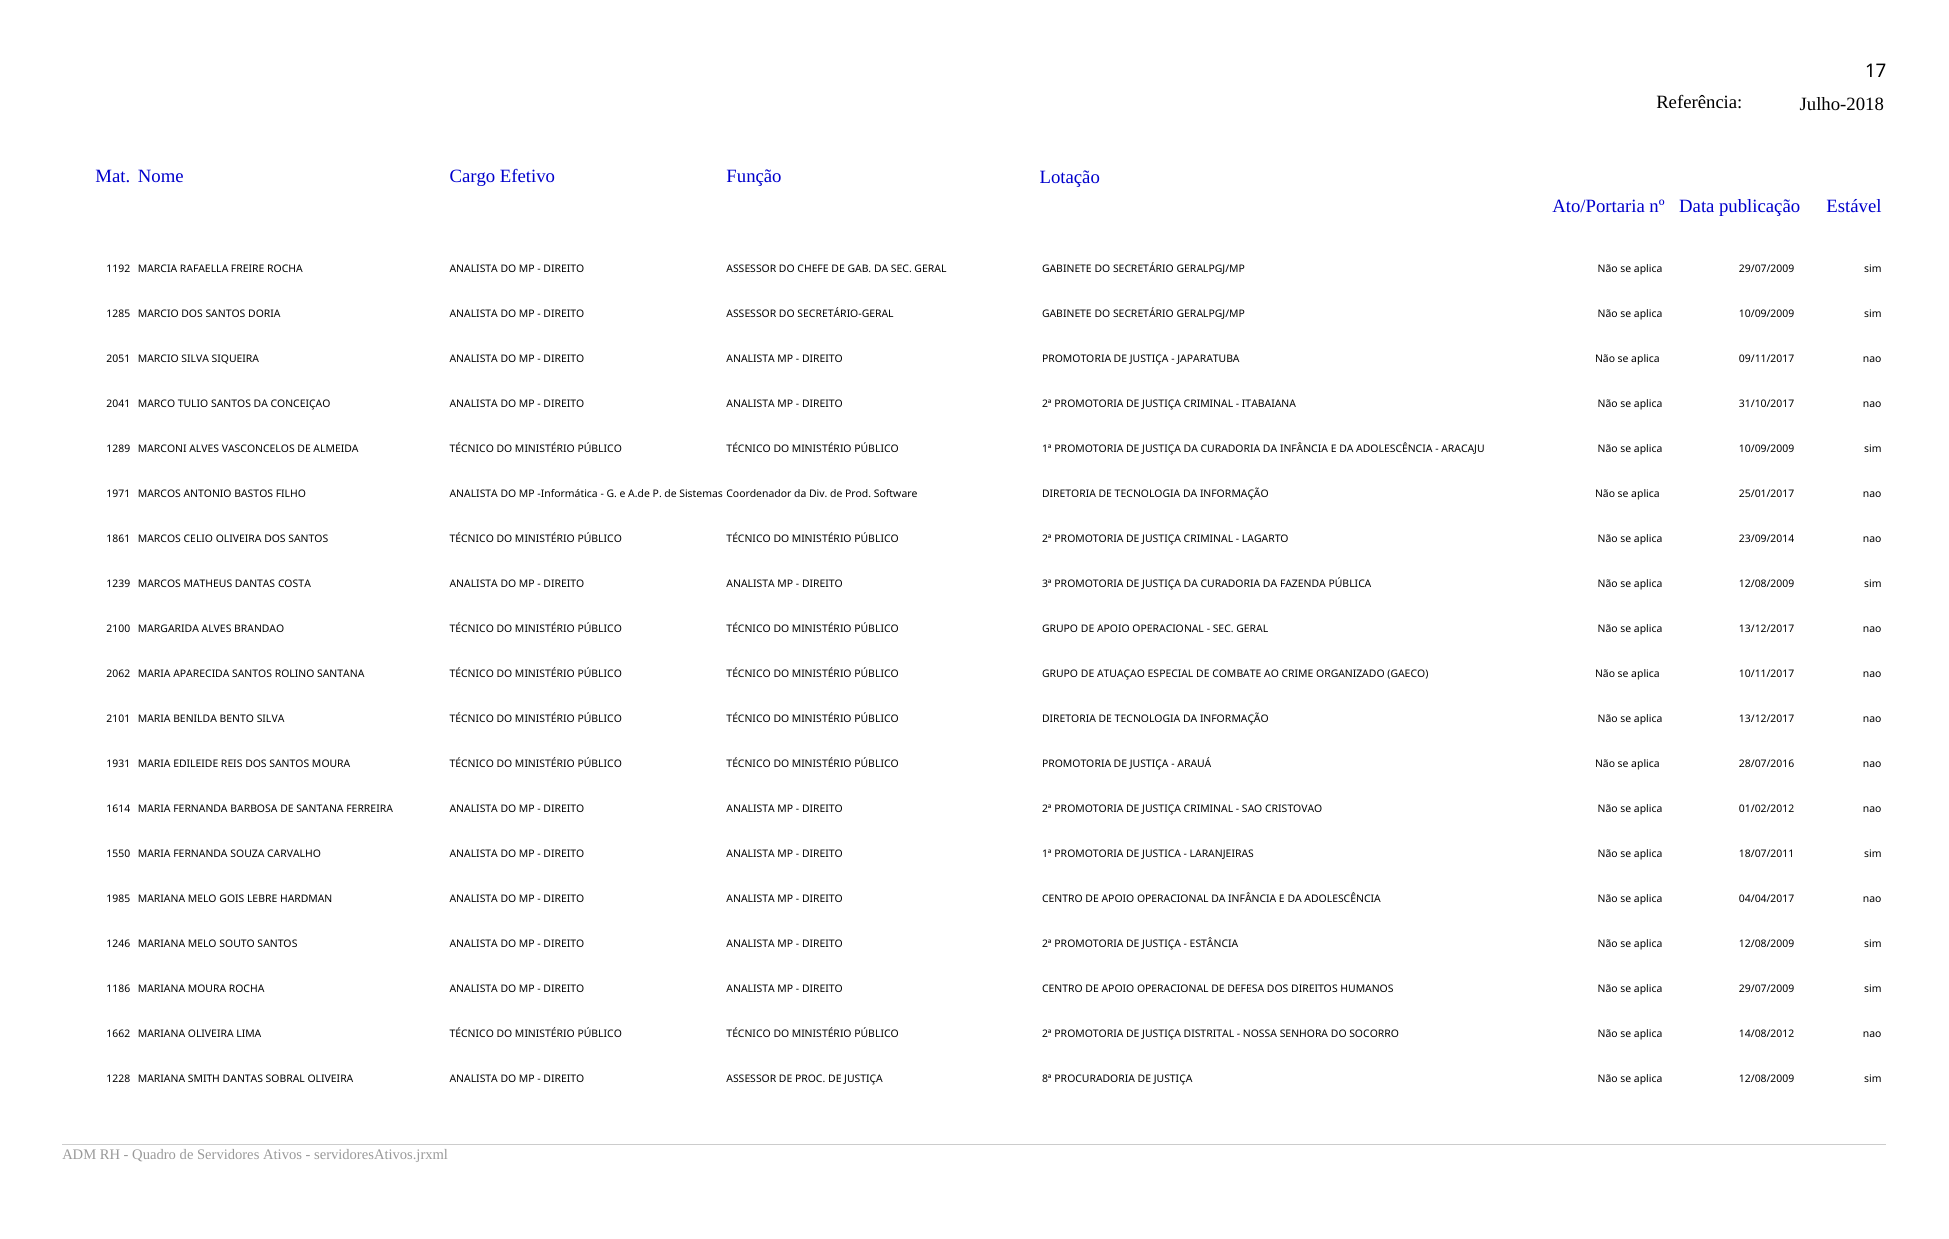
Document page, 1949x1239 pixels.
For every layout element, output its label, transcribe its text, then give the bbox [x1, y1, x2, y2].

table_cell MARGARIDA ALVES BRANDAO [138, 621, 443, 666]
table_header Mat. [68, 165, 130, 195]
table_cell TÉCNICO DO MINISTÉRIO PÚBLICO [726, 441, 1030, 486]
table_cell [0, 396, 68, 441]
table_cell [1030, 1026, 1042, 1071]
table_cell [1794, 666, 1803, 711]
table_cell ANALISTA MP - DIREITO [726, 936, 1030, 981]
table_cell [130, 576, 138, 621]
table_cell [203, 166, 449, 195]
table_cell ANALISTA DO MP -Informática - G. e A.de P. de Sistemas [449, 486, 723, 531]
table_cell Não se aplica [1547, 441, 1662, 486]
table_cell [1794, 1026, 1803, 1071]
table_cell [1538, 261, 1547, 306]
table_cell sim [1803, 306, 1881, 351]
table_cell [0, 351, 68, 396]
table_cell [0, 85, 1948, 91]
table_cell [1030, 261, 1042, 306]
table_cell [68, 195, 130, 225]
table_cell [130, 306, 138, 351]
table_cell [443, 801, 449, 846]
table_cell 12/08/2009 [1662, 936, 1794, 981]
table_cell [130, 486, 138, 531]
table_cell [203, 196, 449, 225]
table_cell [0, 621, 68, 666]
table_cell Não se aplica [1547, 846, 1662, 891]
table_cell [1881, 196, 1948, 225]
table_header [1803, 165, 1881, 195]
table_cell [1881, 531, 1948, 576]
table_cell Não se aplica [1547, 891, 1662, 936]
table_cell [1538, 981, 1547, 1026]
table_cell 1662 [68, 1026, 130, 1071]
table_cell [1881, 441, 1948, 486]
table_cell [0, 711, 68, 756]
table_cell 09/11/2017 [1662, 351, 1794, 396]
table_cell [1030, 621, 1042, 666]
table_cell [1881, 711, 1948, 756]
table_cell [0, 486, 68, 531]
table_cell TÉCNICO DO MINISTÉRIO PÚBLICO [726, 621, 1030, 666]
table_cell [1881, 621, 1948, 666]
table_cell 23/09/2014 [1662, 531, 1794, 576]
table_cell ASSESSOR DE PROC. DE JUSTIÇA [726, 1071, 1030, 1116]
table_cell [1794, 576, 1803, 621]
table_cell [0, 576, 68, 621]
table_cell TÉCNICO DO MINISTÉRIO PÚBLICO [449, 531, 723, 576]
table_cell [1794, 981, 1803, 1026]
table_cell [0, 244, 1948, 253]
table_cell [0, 666, 68, 711]
table_cell 25/01/2017 [1662, 486, 1794, 531]
table_cell 10/09/2009 [1662, 306, 1794, 351]
table_cell nao [1803, 1026, 1881, 1071]
table_cell [0, 306, 68, 351]
table_cell [1196, 166, 1529, 195]
table_cell ANALISTA MP - DIREITO [726, 351, 1030, 396]
table_cell [1794, 801, 1803, 846]
table_cell 2041 [68, 396, 130, 441]
table_cell ANALISTA DO MP - DIREITO [449, 936, 723, 981]
table_cell 1931 [68, 756, 130, 801]
table_cell [1881, 396, 1948, 441]
table_cell MARIA FERNANDA BARBOSA DE SANTANA FERREIRA [138, 801, 443, 846]
table_cell [1886, 57, 1948, 84]
table_cell TÉCNICO DO MINISTÉRIO PÚBLICO [449, 1026, 723, 1071]
table_cell 13/12/2017 [1662, 711, 1794, 756]
table_cell [1030, 666, 1042, 711]
table_cell ANALISTA DO MP - DIREITO [449, 801, 723, 846]
table_cell DIRETORIA DE TECNOLOGIA DA INFORMAÇÃO [1042, 711, 1538, 756]
table_cell [1794, 396, 1803, 441]
table_cell MARIANA SMITH DANTAS SOBRAL OLIVEIRA [138, 1071, 443, 1116]
table_cell nao [1803, 351, 1881, 396]
table_cell Não se aplica [1547, 756, 1662, 801]
table_cell TÉCNICO DO MINISTÉRIO PÚBLICO [449, 711, 723, 756]
table_cell MARCOS ANTONIO BASTOS FILHO [138, 486, 443, 531]
table_cell sim [1803, 576, 1881, 621]
table_cell [1030, 396, 1042, 441]
table_cell 1971 [68, 486, 130, 531]
table_cell [1538, 351, 1547, 396]
table_cell MARCO TULIO SANTOS DA CONCEIÇAO [138, 396, 443, 441]
table_cell Não se aplica [1547, 396, 1662, 441]
table_cell sim [1803, 1071, 1881, 1116]
table_cell nao [1803, 666, 1881, 711]
table_cell GABINETE DO SECRETÁRIO GERALPGJ/MP [1042, 306, 1538, 351]
table_cell 2ª PROMOTORIA DE JUSTIÇA CRIMINAL - SAO CRISTOVAO [1042, 801, 1538, 846]
table_cell [0, 93, 1656, 121]
table_cell Não se aplica [1547, 621, 1662, 666]
table_cell Data publicação [1665, 195, 1800, 225]
table_cell [443, 1026, 449, 1071]
table_cell [130, 531, 138, 576]
table_cell [0, 253, 1948, 261]
table_cell TÉCNICO DO MINISTÉRIO PÚBLICO [726, 531, 1030, 576]
table_cell MARIANA OLIVEIRA LIMA [138, 1026, 443, 1071]
table_cell [0, 531, 68, 576]
table_cell [130, 801, 138, 846]
table_cell [130, 261, 138, 306]
table_cell 18/07/2011 [1662, 846, 1794, 891]
table_cell [1538, 846, 1547, 891]
table_cell [443, 981, 449, 1026]
table_cell 1285 [68, 306, 130, 351]
table_cell [443, 936, 449, 981]
table_cell [0, 936, 68, 981]
table_cell Estável [1803, 195, 1881, 225]
table_cell Não se aplica [1547, 1071, 1662, 1116]
table_cell [443, 711, 449, 756]
table_cell sim [1803, 441, 1881, 486]
table_cell ANALISTA MP - DIREITO [726, 891, 1030, 936]
table_cell Não se aplica [1547, 981, 1662, 1026]
table_cell [1881, 1071, 1948, 1116]
table_cell [803, 166, 1039, 195]
table_cell [130, 441, 138, 486]
table_cell 10/09/2009 [1662, 441, 1794, 486]
table_cell nao [1803, 711, 1881, 756]
table_cell TÉCNICO DO MINISTÉRIO PÚBLICO [726, 711, 1030, 756]
table_cell GABINETE DO SECRETÁRIO GERALPGJ/MP [1042, 261, 1538, 306]
table_cell [1794, 711, 1803, 756]
table_cell [1030, 711, 1042, 756]
table_cell nao [1803, 396, 1881, 441]
table_cell Não se aplica [1547, 936, 1662, 981]
table_cell [1794, 846, 1803, 891]
table_cell [1881, 166, 1948, 195]
table_cell [1794, 1071, 1803, 1116]
table_cell ANALISTA DO MP - DIREITO [449, 396, 723, 441]
table_header Função [726, 165, 803, 195]
table_cell [443, 261, 449, 306]
table_cell sim [1803, 936, 1881, 981]
table_cell [1794, 531, 1803, 576]
table_header [1529, 165, 1664, 195]
table_cell [1030, 576, 1042, 621]
table_cell [130, 711, 138, 756]
table_cell [130, 1071, 138, 1116]
table_cell 1550 [68, 846, 130, 891]
table_cell ANALISTA DO MP - DIREITO [449, 981, 723, 1026]
table_cell nao [1803, 756, 1881, 801]
table_cell ANALISTA DO MP - DIREITO [449, 891, 723, 936]
table_cell [0, 196, 68, 225]
table_cell [443, 756, 449, 801]
table_cell sim [1803, 261, 1881, 306]
table_cell [1538, 891, 1547, 936]
table_cell [1538, 711, 1547, 756]
table_cell [1881, 846, 1948, 891]
table_cell TÉCNICO DO MINISTÉRIO PÚBLICO [449, 441, 723, 486]
table_cell [0, 166, 68, 195]
table_cell 12/08/2009 [1662, 576, 1794, 621]
table_cell [1881, 891, 1948, 936]
table_cell [1030, 441, 1042, 486]
table_cell [1538, 306, 1547, 351]
table_cell Não se aplica [1547, 306, 1662, 351]
table_cell [1030, 486, 1042, 531]
table_cell [1886, 1144, 1948, 1168]
table_cell [138, 195, 203, 225]
table_cell MARCOS CELIO OLIVEIRA DOS SANTOS [138, 531, 443, 576]
table_cell [1030, 981, 1042, 1026]
table_cell 01/02/2012 [1662, 801, 1794, 846]
table_cell [1881, 576, 1948, 621]
table_cell [1881, 486, 1948, 531]
table_cell ASSESSOR DO CHEFE DE GAB. DA SEC. GERAL [726, 261, 1030, 306]
table_cell [443, 396, 449, 441]
table_cell [130, 166, 138, 195]
table_cell ANALISTA DO MP - DIREITO [449, 846, 723, 891]
table_cell ANALISTA MP - DIREITO [726, 801, 1030, 846]
table_cell [1538, 756, 1547, 801]
table_cell 2051 [68, 351, 130, 396]
table_cell [130, 846, 138, 891]
table_cell 1239 [68, 576, 130, 621]
table_cell TÉCNICO DO MINISTÉRIO PÚBLICO [726, 666, 1030, 711]
table_cell [0, 1144, 62, 1168]
table_cell MARIA FERNANDA SOUZA CARVALHO [138, 846, 443, 891]
table_cell [1881, 666, 1948, 711]
table_cell [1030, 306, 1042, 351]
table_cell 1192 [68, 261, 130, 306]
table_cell [1030, 801, 1042, 846]
table_cell MARIA APARECIDA SANTOS ROLINO SANTANA [138, 666, 443, 711]
table_cell [443, 891, 449, 936]
table_cell CENTRO DE APOIO OPERACIONAL DA INFÂNCIA E DA ADOLESCÊNCIA [1042, 891, 1538, 936]
table_cell MARCOS MATHEUS DANTAS COSTA [138, 576, 443, 621]
table_cell [1030, 936, 1042, 981]
table_cell [1881, 756, 1948, 801]
table_cell Não se aplica [1547, 531, 1662, 576]
table_cell MARCONI ALVES VASCONCELOS DE ALMEIDA [138, 441, 443, 486]
table_cell 29/07/2009 [1662, 261, 1794, 306]
table_cell 2ª PROMOTORIA DE JUSTIÇA CRIMINAL - LAGARTO [1042, 531, 1538, 576]
table_cell Não se aplica [1547, 1026, 1662, 1071]
table_cell [1538, 801, 1547, 846]
table_cell [1538, 1026, 1547, 1071]
table_cell [1881, 261, 1948, 306]
table_cell [0, 1116, 1948, 1144]
table_cell 2ª PROMOTORIA DE JUSTIÇA CRIMINAL - ITABAIANA [1042, 396, 1538, 441]
table_cell [1794, 936, 1803, 981]
table_cell 14/08/2012 [1662, 1026, 1794, 1071]
table_cell MARCIO DOS SANTOS DORIA [138, 306, 443, 351]
table_cell Referência: [1656, 91, 1754, 123]
table_cell ANALISTA MP - DIREITO [726, 396, 1030, 441]
table_cell [443, 576, 449, 621]
table_cell 1246 [68, 936, 130, 981]
table_header [0, 0, 1948, 57]
table_cell [1538, 396, 1547, 441]
table_cell [130, 351, 138, 396]
table_cell [684, 166, 726, 195]
table_cell [443, 306, 449, 351]
table_cell ANALISTA DO MP - DIREITO [449, 576, 723, 621]
table_cell [1881, 801, 1948, 846]
table_cell TÉCNICO DO MINISTÉRIO PÚBLICO [449, 756, 723, 801]
table_cell 31/10/2017 [1662, 396, 1794, 441]
table_cell ANALISTA DO MP - DIREITO [449, 1071, 723, 1116]
table_cell 1861 [68, 531, 130, 576]
table_cell [443, 486, 449, 531]
table_cell [130, 1026, 138, 1071]
table_cell 1228 [68, 1071, 130, 1116]
table_cell [684, 196, 726, 225]
table_cell [0, 261, 68, 306]
table_cell [0, 225, 1948, 244]
table_cell [130, 621, 138, 666]
table_cell [1884, 93, 1948, 121]
table_cell [443, 621, 449, 666]
table_cell ANALISTA MP - DIREITO [726, 846, 1030, 891]
table_cell TÉCNICO DO MINISTÉRIO PÚBLICO [726, 756, 1030, 801]
table_cell nao [1803, 801, 1881, 846]
table_cell 04/04/2017 [1662, 891, 1794, 936]
table_cell [1030, 891, 1042, 936]
table_cell MARIANA MELO SOUTO SANTOS [138, 936, 443, 981]
table_cell [1881, 936, 1948, 981]
table_header [1665, 165, 1800, 195]
table_cell [1196, 196, 1529, 225]
table_cell Não se aplica [1547, 801, 1662, 846]
table_cell [1538, 486, 1547, 531]
table_cell Lotação [1039, 166, 1196, 196]
table_cell Não se aplica [1547, 261, 1662, 306]
table_cell 2062 [68, 666, 130, 711]
table_cell 1ª PROMOTORIA DE JUSTIÇA DA CURADORIA DA INFÂNCIA E DA ADOLESCÊNCIA - ARACAJU [1042, 441, 1538, 486]
table_cell [0, 981, 68, 1026]
table_cell [1794, 891, 1803, 936]
table_cell CENTRO DE APOIO OPERACIONAL DE DEFESA DOS DIREITOS HUMANOS [1042, 981, 1538, 1026]
table_cell GRUPO DE APOIO OPERACIONAL - SEC. GERAL [1042, 621, 1538, 666]
table_cell 3ª PROMOTORIA DE JUSTIÇA DA CURADORIA DA FAZENDA PÚBLICA [1042, 576, 1538, 621]
table_cell [130, 666, 138, 711]
table_cell MARCIO SILVA SIQUEIRA [138, 351, 443, 396]
table_header Cargo Efetivo [449, 165, 684, 195]
table_cell [1538, 531, 1547, 576]
table_cell [0, 846, 68, 891]
table_cell [130, 891, 138, 936]
table_cell [1794, 486, 1803, 531]
table_cell [0, 123, 1948, 163]
table_cell [130, 396, 138, 441]
table_cell [1538, 441, 1547, 486]
table_cell [443, 846, 449, 891]
table_cell 1985 [68, 891, 130, 936]
table_cell 1ª PROMOTORIA DE JUSTICA - LARANJEIRAS [1042, 846, 1538, 891]
table_cell Não se aplica [1547, 666, 1662, 711]
table_cell [443, 1071, 449, 1116]
table_cell 1289 [68, 441, 130, 486]
table_cell MARIA BENILDA BENTO SILVA [138, 711, 443, 756]
table_cell sim [1803, 981, 1881, 1026]
table_cell [1039, 196, 1196, 225]
table_cell 2101 [68, 711, 130, 756]
table_cell MARIANA MELO GOIS LEBRE HARDMAN [138, 891, 443, 936]
table_cell TÉCNICO DO MINISTÉRIO PÚBLICO [449, 621, 723, 666]
table_cell 2ª PROMOTORIA DE JUSTIÇA - ESTÂNCIA [1042, 936, 1538, 981]
table_cell 17 [1731, 57, 1886, 84]
table_cell [1881, 1026, 1948, 1071]
table_cell Ato/Portaria nº [1529, 195, 1664, 225]
table_cell ASSESSOR DO SECRETÁRIO-GERAL [726, 306, 1030, 351]
table_cell 29/07/2009 [1662, 981, 1794, 1026]
table_cell PROMOTORIA DE JUSTIÇA - ARAUÁ [1042, 756, 1538, 801]
table_cell Julho-2018 [1756, 93, 1884, 121]
table_cell nao [1803, 621, 1881, 666]
table_cell [1030, 1071, 1042, 1116]
table_cell ANALISTA MP - DIREITO [726, 981, 1030, 1026]
table_cell [1538, 666, 1547, 711]
table_cell Não se aplica [1547, 576, 1662, 621]
table_cell [1538, 576, 1547, 621]
table_cell [1030, 756, 1042, 801]
table_cell [1794, 351, 1803, 396]
table_cell [443, 441, 449, 486]
table_cell [1538, 936, 1547, 981]
table_cell [803, 196, 1039, 225]
table_cell [443, 666, 449, 711]
table_cell [0, 891, 68, 936]
table_cell [0, 756, 68, 801]
table_cell ANALISTA DO MP - DIREITO [449, 306, 723, 351]
table_header Nome [138, 165, 203, 195]
table_cell nao [1803, 486, 1881, 531]
table_cell [130, 981, 138, 1026]
table_cell 2ª PROMOTORIA DE JUSTIÇA DISTRITAL - NOSSA SENHORA DO SOCORRO [1042, 1026, 1538, 1071]
table_cell [1030, 351, 1042, 396]
table_cell ADM RH - Quadro de Servidores Ativos - servidoresAtivos.jrxml [62, 1145, 1886, 1168]
table_cell MARIANA MOURA ROCHA [138, 981, 443, 1026]
table_cell Coordenador da Div. de Prod. Software [726, 486, 1030, 531]
table_cell [0, 57, 1731, 84]
table_cell [0, 1026, 68, 1071]
table_cell GRUPO DE ATUAÇAO ESPECIAL DE COMBATE AO CRIME ORGANIZADO (GAECO) [1042, 666, 1538, 711]
table_cell ANALISTA MP - DIREITO [726, 576, 1030, 621]
table_cell [130, 936, 138, 981]
table_cell MARCIA RAFAELLA FREIRE ROCHA [138, 261, 443, 306]
table_cell [1794, 756, 1803, 801]
table_cell sim [1803, 846, 1881, 891]
table_cell [1030, 846, 1042, 891]
table_cell TÉCNICO DO MINISTÉRIO PÚBLICO [449, 666, 723, 711]
table_cell [0, 801, 68, 846]
table_cell nao [1803, 891, 1881, 936]
table_cell 13/12/2017 [1662, 621, 1794, 666]
table_cell nao [1803, 531, 1881, 576]
table_cell Não se aplica [1547, 486, 1662, 531]
table_cell [1030, 531, 1042, 576]
table_cell [1794, 306, 1803, 351]
table_cell ANALISTA DO MP - DIREITO [449, 351, 723, 396]
table_cell Não se aplica [1547, 351, 1662, 396]
table_cell [1538, 621, 1547, 666]
table_cell [1538, 1071, 1547, 1116]
table_cell [449, 195, 684, 225]
table_cell DIRETORIA DE TECNOLOGIA DA INFORMAÇÃO [1042, 486, 1538, 531]
table_cell [1881, 306, 1948, 351]
table_cell [1794, 441, 1803, 486]
table_cell 12/08/2009 [1662, 1071, 1794, 1116]
table_cell [130, 756, 138, 801]
table_cell Não se aplica [1547, 711, 1662, 756]
table_cell 28/07/2016 [1662, 756, 1794, 801]
table_cell [1881, 351, 1948, 396]
table_cell 1186 [68, 981, 130, 1026]
table_cell [443, 351, 449, 396]
table_cell [0, 1071, 68, 1116]
table_cell [0, 441, 68, 486]
table_cell [130, 196, 138, 225]
table_cell 1614 [68, 801, 130, 846]
table_cell TÉCNICO DO MINISTÉRIO PÚBLICO [726, 1026, 1030, 1071]
table_cell 10/11/2017 [1662, 666, 1794, 711]
table_cell 8ª PROCURADORIA DE JUSTIÇA [1042, 1071, 1538, 1116]
table_cell ANALISTA DO MP - DIREITO [449, 261, 723, 306]
table_cell [726, 195, 803, 225]
table_cell [443, 531, 449, 576]
table_cell PROMOTORIA DE JUSTIÇA - JAPARATUBA [1042, 351, 1538, 396]
table_cell 2100 [68, 621, 130, 666]
table_cell MARIA EDILEIDE REIS DOS SANTOS MOURA [138, 756, 443, 801]
table_cell [1794, 261, 1803, 306]
table_cell [1881, 981, 1948, 1026]
table_cell [1794, 621, 1803, 666]
